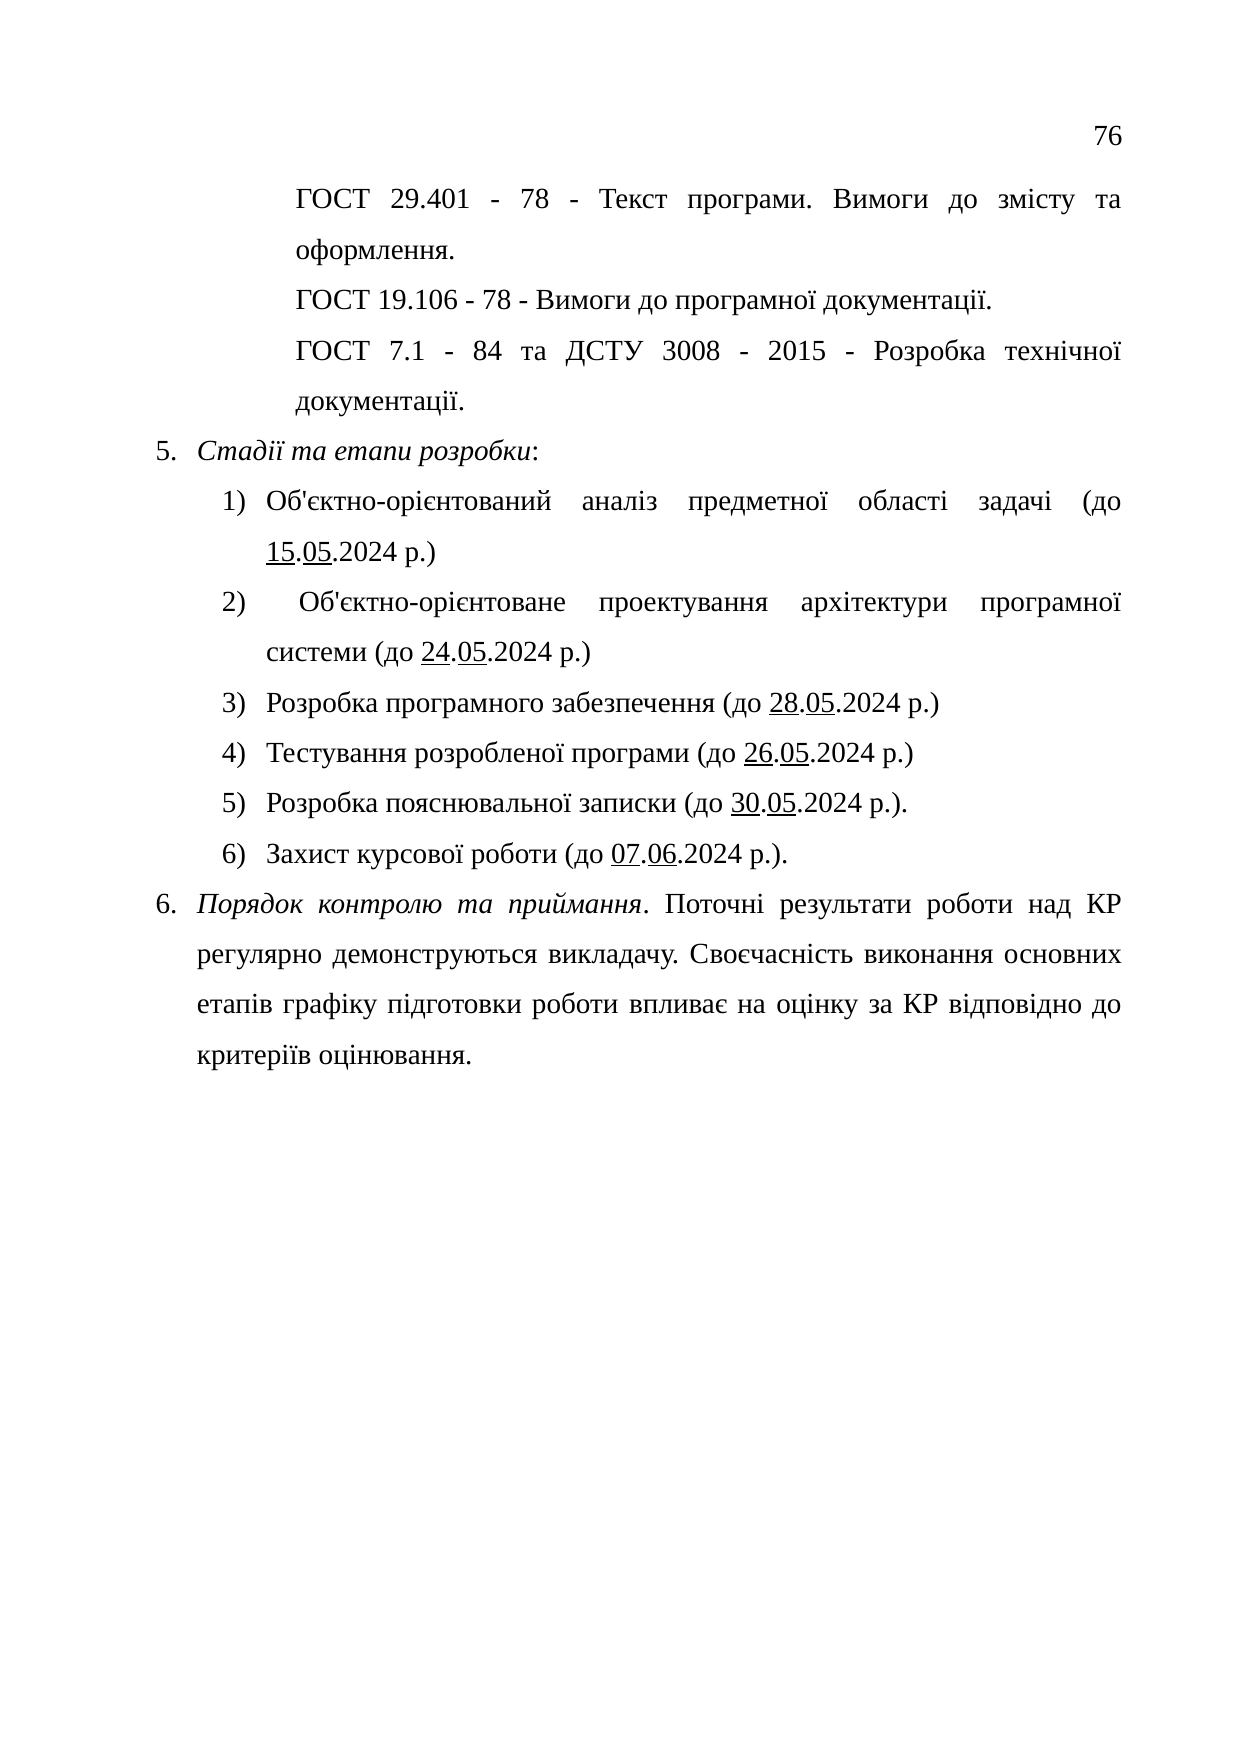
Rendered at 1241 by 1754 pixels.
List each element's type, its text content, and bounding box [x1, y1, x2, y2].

list Порядок контролю та приймання. Поточні результати роботи над КР регулярно демонструються викладачу. Своєчасність виконання основних етапів графіку підготовки роботи впливає на оцінку за КР відповідно до критеріїв оцінювання. [155, 886, 1122, 1071]
text ГОСТ 7.1 - 84 та ДСТУ 3008 - 2015 - Розробка технічної документації. [295, 333, 1122, 416]
text ГОСТ 29.401 - 78 - Текст програми. Вимоги до змісту та оформлення. [295, 182, 1122, 266]
list Об'єктно-орієнтоване проектування архітектури програмної системи (до 24.05.2024 р.) [222, 584, 1121, 668]
list Стадії та етапи розробки: [155, 433, 1122, 467]
list Розробка програмного забезпечення (до 28.05.2024 р.) [222, 685, 1121, 718]
list Захист курсової роботи (до 07.06.2024 р.). [222, 836, 1121, 869]
list Тестування розробленої програми (до 26.05.2024 р.) [222, 735, 1121, 769]
list Розробка пояснювальної записки (до 30.05.2024 р.). [222, 785, 1121, 819]
text ГОСТ 19.106 - 78 - Вимоги до програмної документації. [295, 282, 1122, 316]
list Об'єктно-орієнтований аналіз предметної області задачі (до 15.05.2024 р.) [222, 483, 1121, 567]
